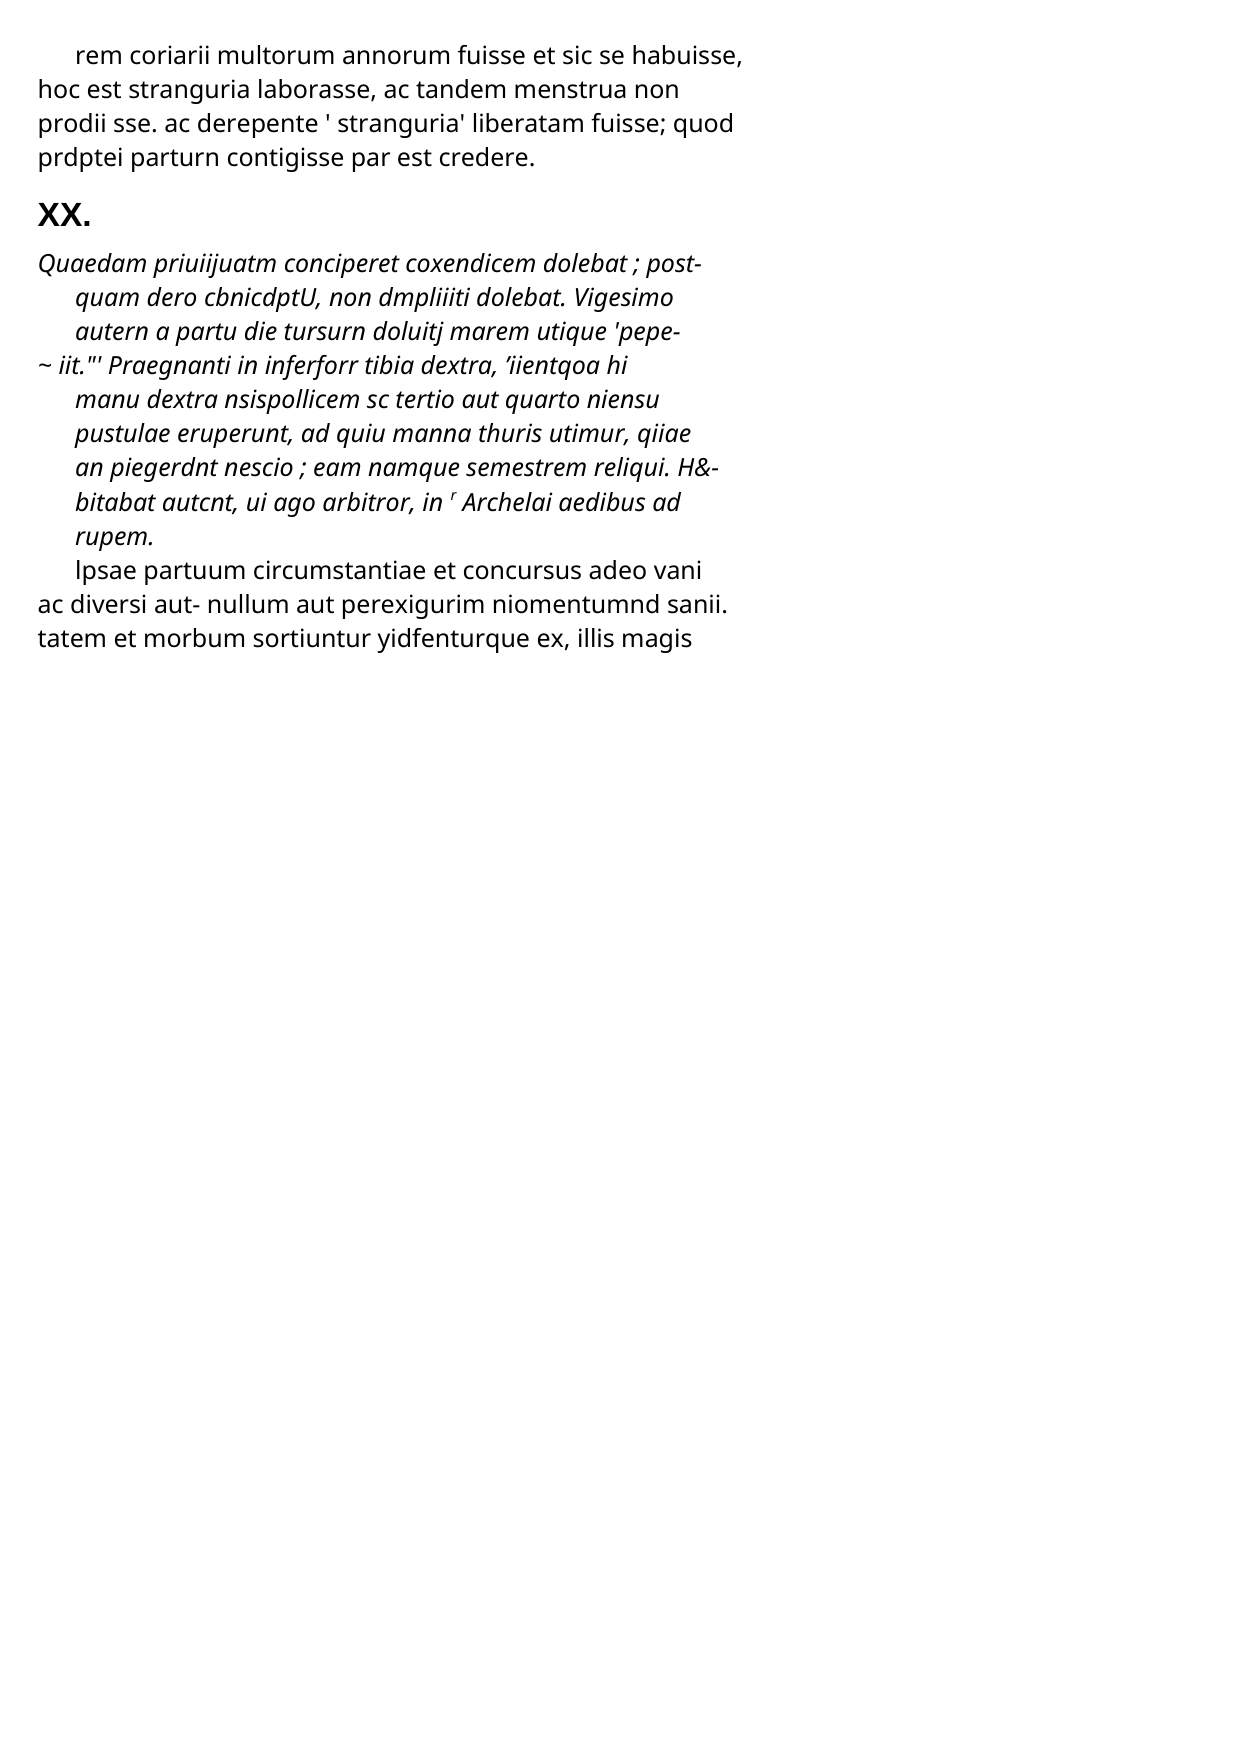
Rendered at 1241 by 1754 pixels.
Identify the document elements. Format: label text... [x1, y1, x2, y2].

text Quaedam priuiijuatm conciperet coxendicem dolebat ; post- quam dero cbnicdptU, non dmpliiiti dolebat. Vigesimo autern a partu die tursurn doluitj marem utique 'pepe- [37, 246, 1203, 348]
text ~ iit."' Praegnanti in inferforr tibia dextra, ’iientqoa hi manu dextra nsispollicem sc tertio aut quarto niensu pustulae eruperunt, ad quiu manna thuris utimur, qiiae an piegerdnt nescio ; eam namque semestrem reliqui. H&- bitabat autcnt, ui ago arbitror, in r Archelai aedibus ad rupem. [37, 348, 1203, 552]
text rem coriarii multorum annorum fuisse et sic se habuisse, hoc est stranguria laborasse, ac tandem menstrua non prodii sse. ac derepente ' stranguria' liberatam fuisse; quod prdptei parturn contigisse par est credere. [37, 37, 1203, 174]
text lpsae partuum circumstantiae et concursus adeo vani ac diversi aut- nullum aut perexigurim niomentumnd sanii. tatem et morbum sortiuntur yidfenturque ex, illis magis [37, 552, 1203, 654]
subtitle XX. [37, 194, 1203, 233]
